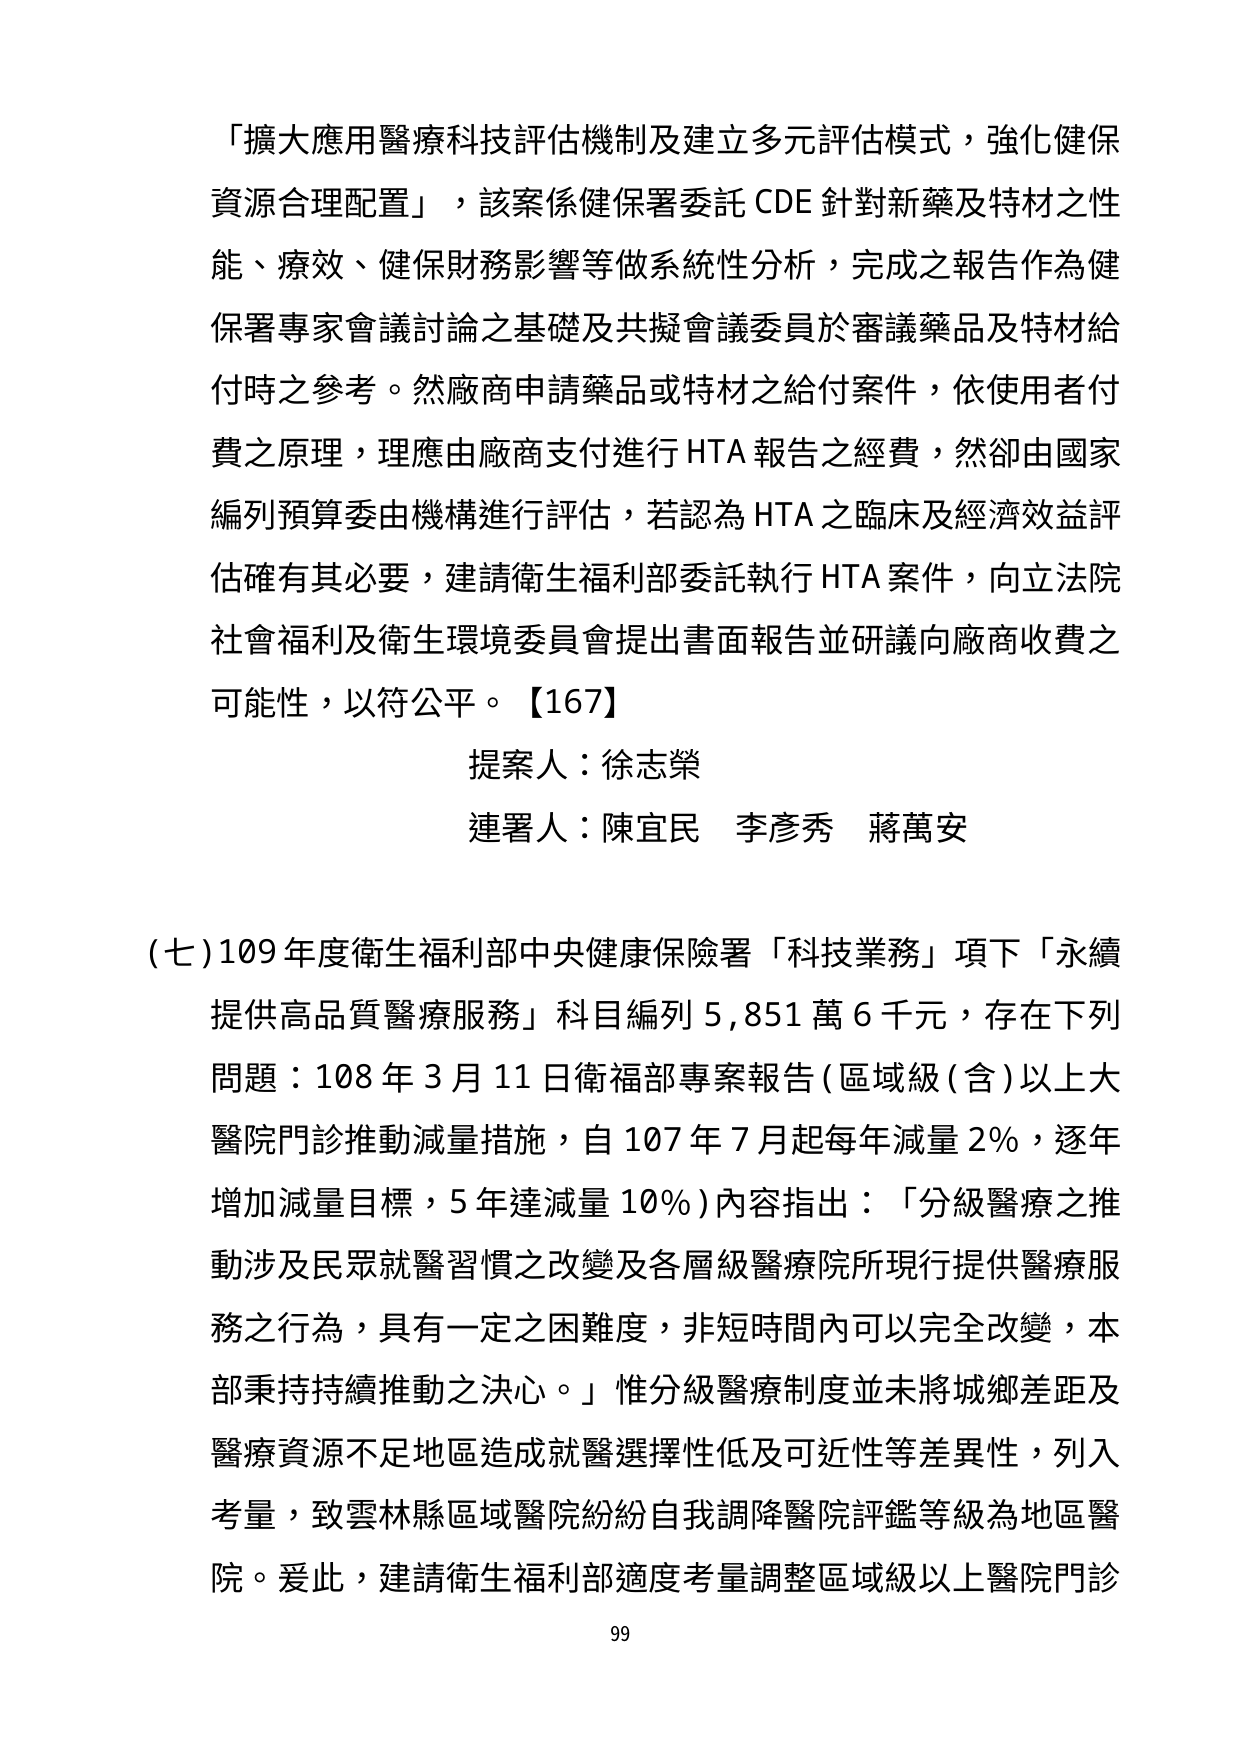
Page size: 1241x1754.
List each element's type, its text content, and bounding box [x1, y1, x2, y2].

text 提案人：徐志榮 [468, 722, 1122, 784]
text 「擴大應用醫療科技評估機制及建立多元評估模式，強化健保資源合理配置」，該案係健保署委託CDE針對新藥及特材之性能、療效、健保財務影響等做系統性分析，完成之報告作為健保署專家會議討論之基礎及共擬會議委員於審議藥品及特材給付時之參考。然廠商申請藥品或特材之給付案件，依使用者付費之原理，理應由廠商支付進行HTA報告之經費，然卻由國家編列預算委由機構進行評估，若認為HTA之臨床及經濟效益評估確有其必要，建請衛生福利部委託執行HTA案件，向立法院社會福利及衛生環境委員會提出書面報告並研議向廠商收費之可能性，以符公平。【167】 [143, 97, 1122, 722]
text (七)109年度衛生福利部中央健康保險署「科技業務」項下「永續提供高品質醫療服務」科目編列5,851萬6千元，存在下列問題：108年3月11日衛福部專案報告(區域級(含)以上大醫院門診推動減量措施，自107年7月起每年減量2％，逐年增加減量目標，5年達減量10％)內容指出：「分級醫療之推動涉及民眾就醫習慣之改變及各層級醫療院所現行提供醫療服務之行為，具有一定之困難度，非短時間內可以完全改變，本部秉持持續推動之決心。」惟分級醫療制度並未將城鄉差距及醫療資源不足地區造成就醫選擇性低及可近性等差異性，列入考量，致雲林縣區域醫院紛紛自我調降醫院評鑑等級為地區醫院。爰此，建請衛生福利部適度考量調整區域級以上醫院門診 [143, 909, 1122, 1597]
text 連署人：陳宜民 李彥秀 蔣萬安 [468, 784, 1122, 847]
